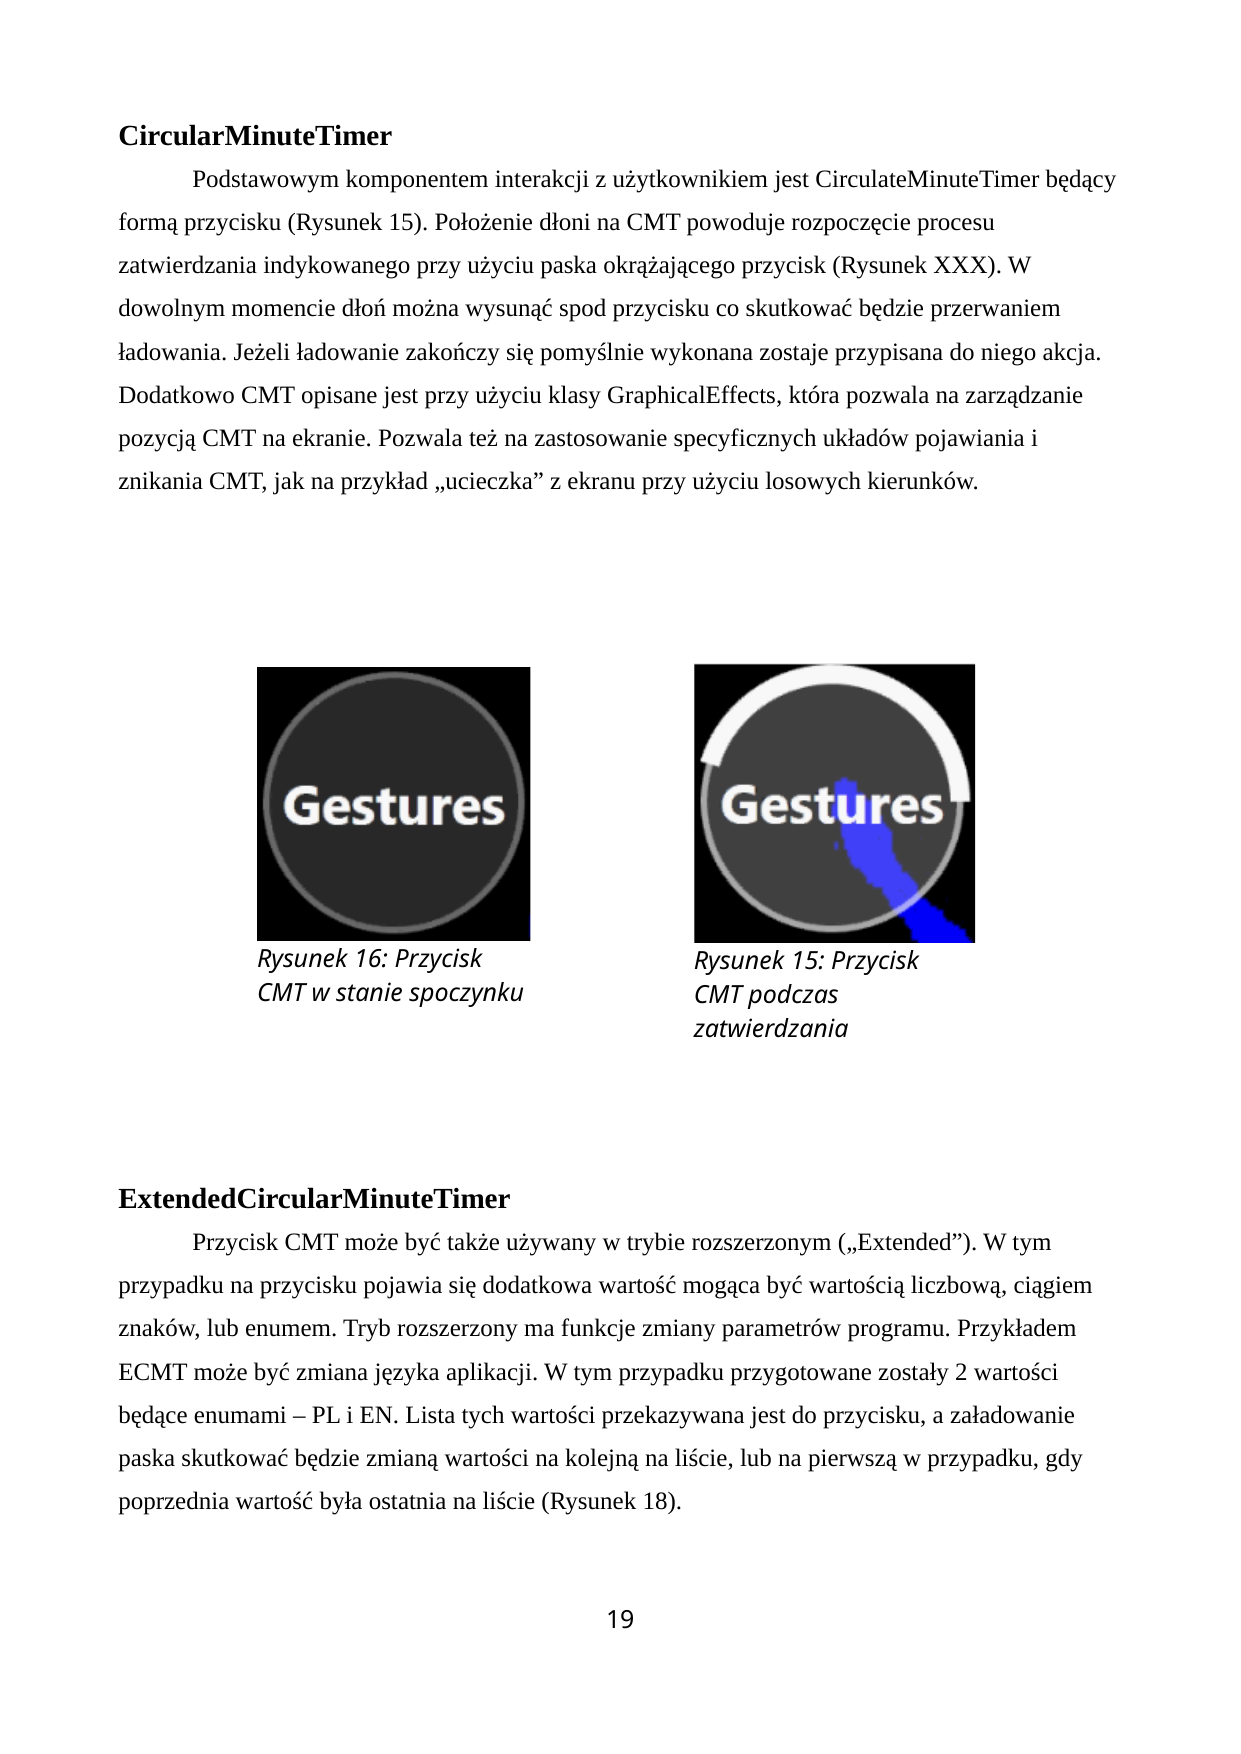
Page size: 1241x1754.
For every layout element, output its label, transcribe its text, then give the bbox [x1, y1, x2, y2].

picture [257, 667, 531, 941]
picture [693, 663, 976, 943]
text Rysunek 16: Przycisk CMT w stanie spoczynku [257, 941, 530, 1009]
text Rysunek 15: Przycisk CMT podczas zatwierdzania [693, 943, 975, 1045]
text ExtendedCircularMinuteTimer [118, 1181, 1122, 1215]
text Przycisk CMT może być także używany w trybie rozszerzonym („Extended”). W tym przypadku na przycisku pojawia się dodatkowa wartość mogąca być wartością liczbową, ciągiem znaków, lub enumem. Tryb rozszerzony ma funkcje zmiany parametrów programu. Przykładem ECMT może być zmiana języka aplikacji. W tym przypadku przygotowane zostały 2 wartości będące enumami – PL i EN. Lista tych wartości przekazywana jest do przycisku, a załadowanie paska skutkować będzie zmianą wartości na kolejną na liście, lub na pierwszą w przypadku, gdy poprzednia wartość była ostatnia na liście (Rysunek 18). [118, 1227, 1122, 1515]
text Podstawowym komponentem interakcji z użytkownikiem jest CirculateMinuteTimer będący formą przycisku (Rysunek 15). Położenie dłoni na CMT powoduje rozpoczęcie procesu zatwierdzania indykowanego przy użyciu paska okrążającego przycisk (Rysunek XXX). W dowolnym momencie dłoń można wysunąć spod przycisku co skutkować będzie przerwaniem ładowania. Jeżeli ładowanie zakończy się pomyślnie wykonana zostaje przypisana do niego akcja. Dodatkowo CMT opisane jest przy użyciu klasy GraphicalEffects, która pozwala na zarządzanie pozycją CMT na ekranie. Pozwala też na zastosowanie specyficznych układów pojawiania i znikania CMT, jak na przykład „ucieczka” z ekranu przy użyciu losowych kierunków. [118, 164, 1122, 495]
text CircularMinuteTimer [118, 118, 1122, 152]
